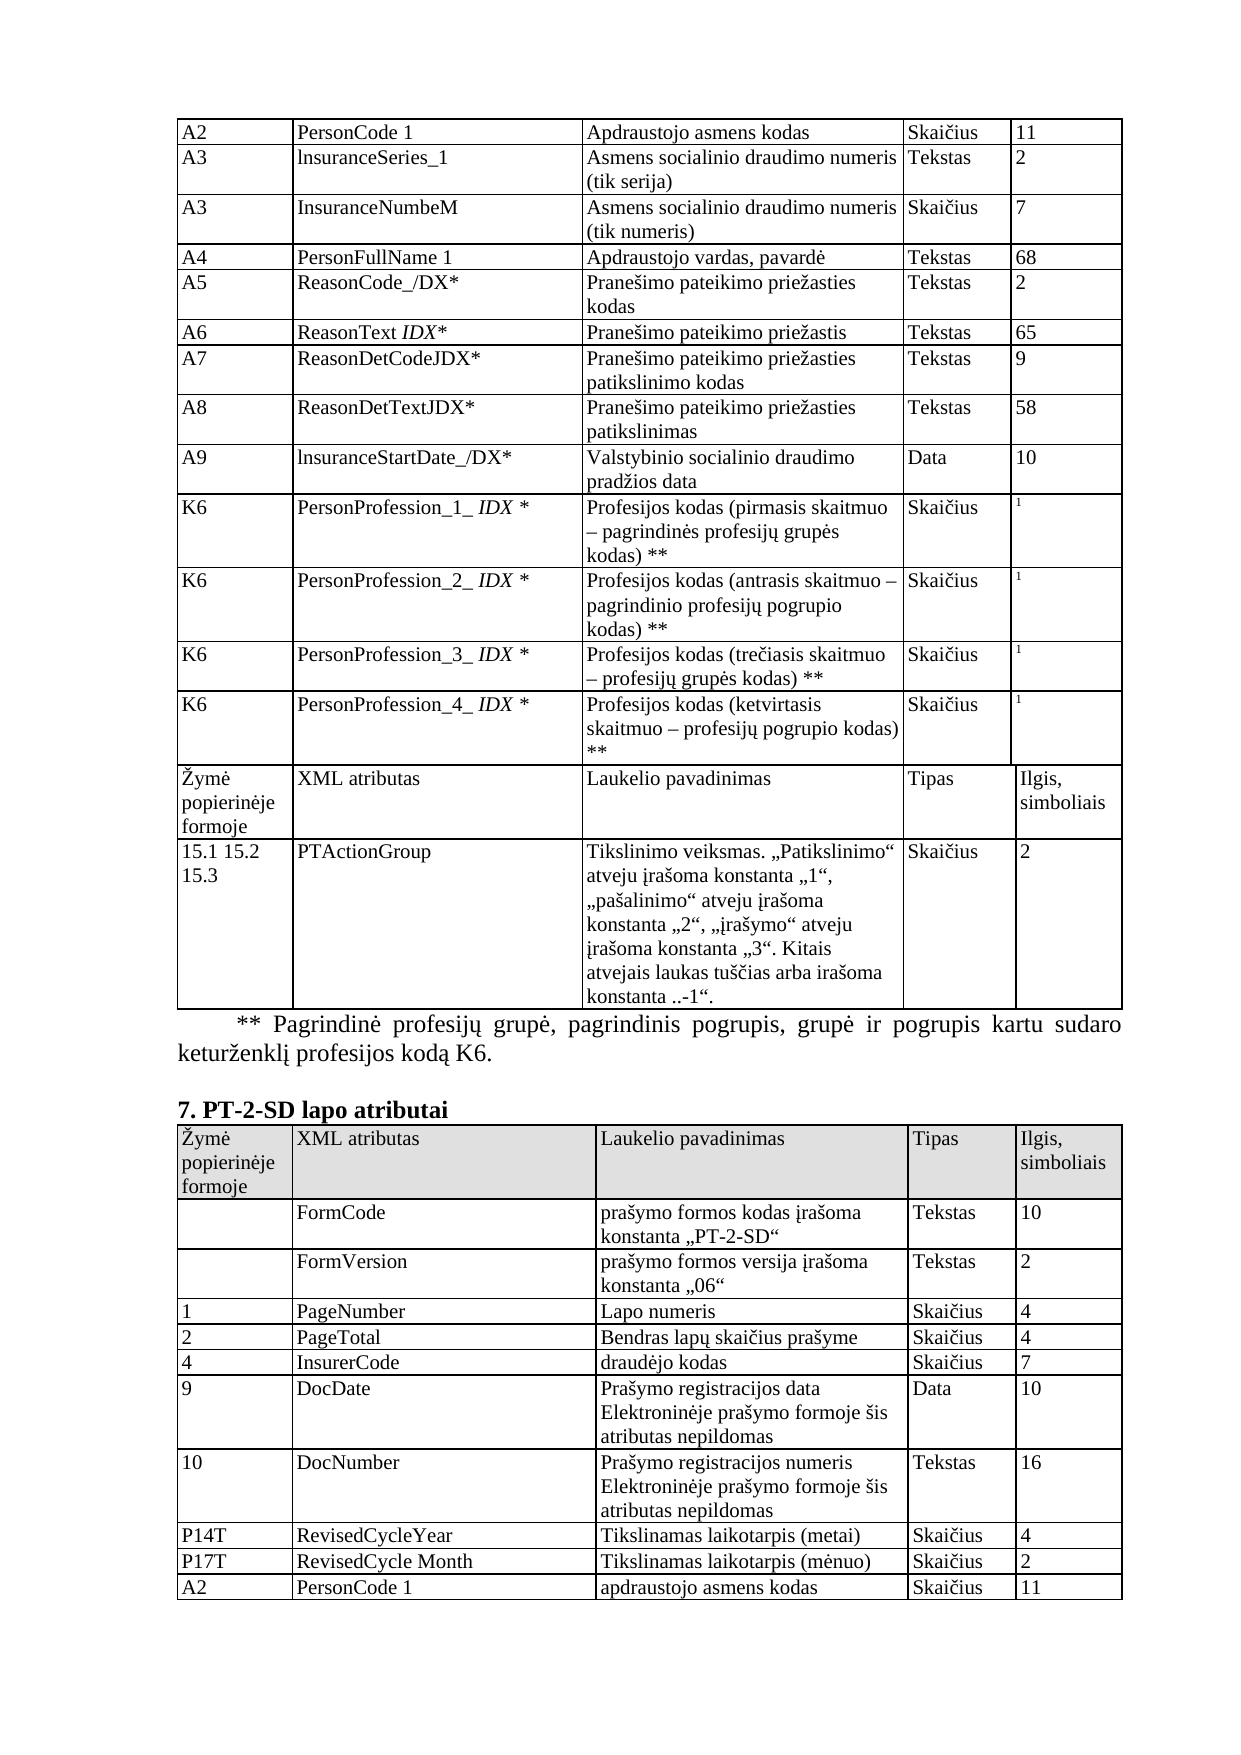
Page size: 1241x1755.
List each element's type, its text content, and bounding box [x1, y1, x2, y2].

table_cell Skaičius [904, 195, 1010, 243]
table_cell Tekstas [909, 1200, 1015, 1248]
table_cell P17T [178, 1549, 292, 1573]
table_cell Tekstas [904, 320, 1010, 344]
table_cell Žymė popierinėje formoje [178, 766, 292, 838]
table_cell InsurerCode [293, 1350, 595, 1374]
table_cell Asmens socialinio draudimo numeris (tik numeris) [583, 195, 903, 243]
table_cell prašymo formos kodas įrašoma konstanta „PT-2-SD“ [597, 1200, 907, 1248]
table_cell 4 [1017, 1523, 1121, 1547]
table_cell Tekstas [904, 270, 1010, 318]
table_cell PersonCode 1 [294, 120, 582, 144]
table_cell A6 [178, 320, 292, 344]
table_cell 1 [1012, 642, 1121, 690]
table_cell Skaičius [904, 495, 1010, 567]
table_header XML atributas [293, 1126, 595, 1198]
table_cell Skaičius [904, 840, 1015, 1008]
table_cell Skaičius [904, 568, 1010, 641]
table_cell InsuranceNumbeM [294, 195, 582, 243]
table_cell Asmens socialinio draudimo numeris (tik serija) [583, 145, 903, 193]
table_header Tipas [909, 1126, 1015, 1198]
table_cell XML atributas [294, 766, 582, 838]
table_cell 7 [1012, 195, 1121, 243]
table_cell 11 [1017, 1575, 1121, 1599]
table_cell Data [904, 445, 1010, 493]
table_cell A2 [178, 120, 292, 144]
table_cell A5 [178, 270, 292, 318]
table_cell Ilgis, simboliais [1017, 766, 1121, 838]
table_cell Tikslinamas laikotarpis (mėnuo) [597, 1549, 907, 1573]
table_cell Apdraustojo vardas, pavardė [583, 245, 903, 269]
table_cell lnsuranceStartDate_/DX* [294, 445, 582, 493]
table_cell 4 [1017, 1299, 1121, 1323]
table_cell 4 [178, 1350, 292, 1374]
table_cell Skaičius [904, 692, 1010, 764]
table_cell apdraustojo asmens kodas [597, 1575, 907, 1599]
table_cell Skaičius [909, 1523, 1015, 1547]
table_cell PersonProfession_2_ IDX * [294, 568, 582, 641]
table_cell 4 [1017, 1325, 1121, 1349]
table_cell RevisedCycle Month [293, 1549, 595, 1573]
table_cell Tekstas [904, 395, 1010, 443]
table_cell [178, 1200, 292, 1248]
table_cell draudėjo kodas [597, 1350, 907, 1374]
table_cell Laukelio pavadinimas [583, 766, 903, 838]
table_cell Tekstas [904, 346, 1010, 394]
table_cell Pranešimo pateikimo priežasties kodas [583, 270, 903, 318]
table_cell 1 [1012, 692, 1121, 764]
table_cell 1 [1012, 568, 1121, 641]
table_cell Tikslinamas laikotarpis (metai) [597, 1523, 907, 1547]
table_cell PersonProfession_1_ IDX * [294, 495, 582, 567]
table_cell Lapo numeris [597, 1299, 907, 1323]
table_cell 2 [1012, 145, 1121, 193]
table_cell Tikslinimo veiksmas. „Patikslinimo“ atveju įrašoma konstanta „1“, „pašalinimo“ atveju įrašoma konstanta „2“, „įrašymo“ atveju įrašoma konstanta „3“. Kitais atvejais laukas tuščias arba irašoma konstanta ..-1“. [583, 840, 903, 1008]
table_cell 68 [1012, 245, 1121, 269]
table_cell FormVersion [293, 1250, 595, 1297]
table_cell Skaičius [909, 1350, 1015, 1374]
table_cell 10 [178, 1450, 292, 1522]
table_cell Valstybinio socialinio draudimo pradžios data [583, 445, 903, 493]
table_cell Pranešimo pateikimo priežasties patikslinimas [583, 395, 903, 443]
table_cell Pranešimo pateikimo priežastis [583, 320, 903, 344]
table_cell 16 [1017, 1450, 1121, 1522]
table_cell Skaičius [909, 1325, 1015, 1349]
table_cell 10 [1012, 445, 1121, 493]
table_cell 58 [1012, 395, 1121, 443]
table_cell [178, 1250, 292, 1297]
table_header Žymė popierinėje formoje [178, 1126, 292, 1198]
table_cell ReasonDetCodeJDX* [294, 346, 582, 394]
table_cell DocNumber [293, 1450, 595, 1522]
table_cell P14T [178, 1523, 292, 1547]
table_cell 2 [1012, 270, 1121, 318]
table_cell A7 [178, 346, 292, 394]
table_cell 2 [1017, 1250, 1121, 1297]
table_cell RevisedCycleYear [293, 1523, 595, 1547]
table_cell A3 [178, 195, 292, 243]
table_cell K6 [178, 568, 292, 641]
table_cell PersonCode 1 [293, 1575, 595, 1599]
table_cell Skaičius [904, 120, 1010, 144]
text ** Pagrindinė profesijų grupė, pagrindinis pogrupis, grupė ir pogrupis kartu sudaro keturženklį profesijos kodą K6. [177, 1010, 1122, 1067]
table_cell Skaičius [909, 1575, 1015, 1599]
table_cell 1 [1012, 495, 1121, 567]
table_cell Tekstas [909, 1450, 1015, 1522]
table_cell 9 [1012, 346, 1121, 394]
table_cell PersonProfession_4_ IDX * [294, 692, 582, 764]
table_cell Profesijos kodas (ketvirtasis skaitmuo – profesijų pogrupio kodas) ** [583, 692, 903, 764]
table_cell Profesijos kodas (antrasis skaitmuo – pagrindinio profesijų pogrupio kodas) ** [583, 568, 903, 641]
table_cell A3 [178, 145, 292, 193]
table_cell Profesijos kodas (pirmasis skaitmuo – pagrindinės profesijų grupės kodas) ** [583, 495, 903, 567]
table_cell FormCode [293, 1200, 595, 1248]
table_cell PersonFullName 1 [294, 245, 582, 269]
table_cell PageTotal [293, 1325, 595, 1349]
table_cell ReasonDetTextJDX* [294, 395, 582, 443]
table_cell Skaičius [909, 1549, 1015, 1573]
table_cell Apdraustojo asmens kodas [583, 120, 903, 144]
table_cell prašymo formos versija įrašoma konstanta „06“ [597, 1250, 907, 1297]
table_cell Tekstas [909, 1250, 1015, 1297]
table_cell Prašymo registracijos numeris Elektroninėje prašymo formoje šis atributas nepildomas [597, 1450, 907, 1522]
table_cell 65 [1012, 320, 1121, 344]
table_cell lnsuranceSeries_1 [294, 145, 582, 193]
table_cell Bendras lapų skaičius prašyme [597, 1325, 907, 1349]
table_cell 2 [1017, 1549, 1121, 1573]
table_cell A4 [178, 245, 292, 269]
table_cell Prašymo registracijos data Elektroninėje prašymo formoje šis atributas nepildomas [597, 1376, 907, 1448]
table_cell A8 [178, 395, 292, 443]
table_cell K6 [178, 642, 292, 690]
table_cell Skaičius [904, 642, 1010, 690]
table_cell Tipas [904, 766, 1015, 838]
table_header Ilgis, simboliais [1017, 1126, 1121, 1198]
table_cell Data [909, 1376, 1015, 1448]
table_cell K6 [178, 495, 292, 567]
table_cell PersonProfession_3_ IDX * [294, 642, 582, 690]
table_cell ReasonCode_/DX* [294, 270, 582, 318]
table_cell PageNumber [293, 1299, 595, 1323]
table_cell 15.1 15.2 15.3 [178, 840, 292, 1008]
table_cell Profesijos kodas (trečiasis skaitmuo – profesijų grupės kodas) ** [583, 642, 903, 690]
table_cell 7 [1017, 1350, 1121, 1374]
table_cell 10 [1017, 1376, 1121, 1448]
table_header Laukelio pavadinimas [597, 1126, 907, 1198]
table_cell ReasonText IDX* [294, 320, 582, 344]
table_cell A9 [178, 445, 292, 493]
table_cell DocDate [293, 1376, 595, 1448]
table_cell 1 [178, 1299, 292, 1323]
table_cell A2 [178, 1575, 292, 1599]
table_cell Pranešimo pateikimo priežasties patikslinimo kodas [583, 346, 903, 394]
table_cell Skaičius [909, 1299, 1015, 1323]
table_cell 10 [1017, 1200, 1121, 1248]
table_cell K6 [178, 692, 292, 764]
text 7. PT-2-SD lapo atributai [177, 1096, 1122, 1124]
table_cell 9 [178, 1376, 292, 1448]
table_cell Tekstas [904, 145, 1010, 193]
table_cell Tekstas [904, 245, 1010, 269]
table_cell 2 [1017, 840, 1121, 1008]
table_cell PTActionGroup [294, 840, 582, 1008]
table_cell 2 [178, 1325, 292, 1349]
table_cell 11 [1012, 120, 1121, 144]
